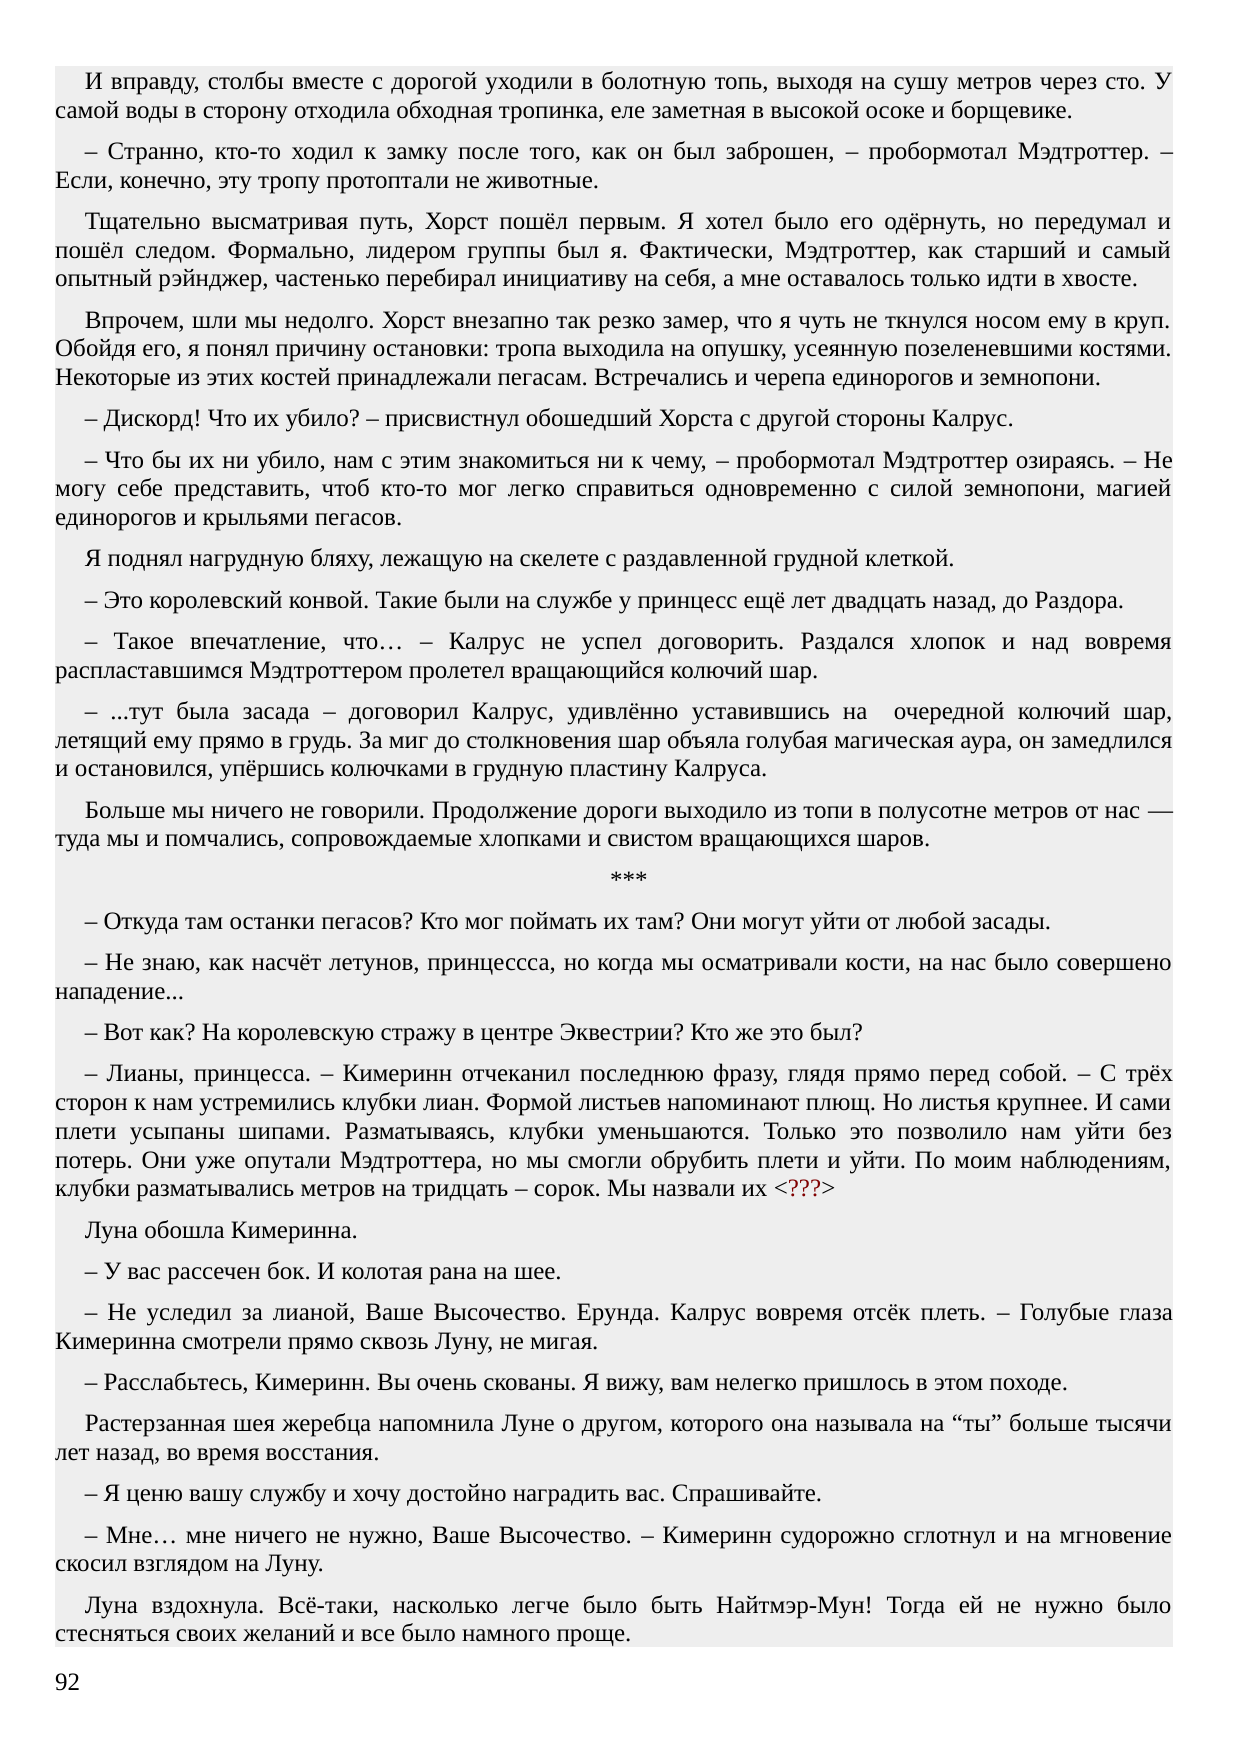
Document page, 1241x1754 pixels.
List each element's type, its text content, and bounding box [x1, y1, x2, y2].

text – Откуда там останки пегасов? Кто мог поймать их там? Они могут уйти от любой засады. [55, 906, 1173, 935]
text – Что бы их ни убило, нам с этим знакомиться ни к чему, – пробормотал Мэдтроттер озираясь. – Не могу себе представить, чтоб кто-то мог легко справиться одновременно с силой земнопони, магией единорогов и крыльями пегасов. [55, 445, 1173, 531]
text – Не знаю, как насчёт летунов, принцессса, но когда мы осматривали кости, на нас было совершено нападение... [55, 947, 1173, 1005]
text – У вас рассечен бок. И колотая рана на шее. [55, 1256, 1173, 1285]
text Впрочем, шли мы недолго. Хорст внезапно так резко замер, что я чуть не ткнулся носом ему в круп. Обойдя его, я понял причину остановки: тропа выходила на опушку, усеянную позеленевшими костями. Некоторые из этих костей принадлежали пегасам. Встречались и черепа единорогов и земнопони. [55, 305, 1173, 391]
text – Мне… мне ничего не нужно, Ваше Высочество. – Кимеринн судорожно сглотнул и на мгновение скосил взглядом на Луну. [55, 1520, 1173, 1577]
text Тщательно высматривая путь, Хорст пошёл первым. Я хотел было его одёрнуть, но передумал и пошёл следом. Формально, лидером группы был я. Фактически, Мэдтроттер, как старший и самый опытный рэйнджер, частенько перебирал инициативу на себя, а мне оставалось только идти в хвосте. [55, 206, 1173, 292]
text Я поднял нагрудную бляху, лежащую на скелете с раздавленной грудной клеткой. [55, 543, 1173, 572]
text – ...тут была засада – договорил Калрус, удивлённо уставившись на очередной колючий шар, летящий ему прямо в грудь. За миг до столкновения шар объяла голубая магическая аура, он замедлился и остановился, упёршись колючками в грудную пластину Калруса. [55, 696, 1173, 782]
text – Странно, кто-то ходил к замку после того, как он был заброшен, – пробормотал Мэдтроттер. – Если, конечно, эту тропу протоптали не животные. [55, 136, 1173, 193]
text – Не уследил за лианой, Ваше Высочество. Ерунда. Калрус вовремя отсёк плеть. – Голубые глаза Кимеринна смотрели прямо сквозь Луну, не мигая. [55, 1297, 1173, 1355]
text – Дискорд! Что их убило? – присвистнул обошедший Хорста с другой стороны Калрус. [55, 403, 1173, 432]
text И вправду, столбы вместе с дорогой уходили в болотную топь, выходя на сушу метров через сто. У самой воды в сторону отходила обходная тропинка, еле заметная в высокой осоке и борщевике. [55, 66, 1173, 123]
text Луна вздохнула. Всё-таки, насколько легче было быть Найтмэр-Мун! Тогда ей не нужно было стесняться своих желаний и все было намного проще. [55, 1590, 1173, 1647]
text *** [55, 865, 1173, 893]
text Больше мы ничего не говорили. Продолжение дороги выходило из топи в полусотне метров от нас — туда мы и помчались, сопровождаемые хлопками и свистом вращающихся шаров. [55, 795, 1173, 852]
text – Лианы, принцесса. – Кимеринн отчеканил последнюю фразу, глядя прямо перед собой. – С трёх сторон к нам устремились клубки лиан. Формой листьев напоминают плющ. Но листья крупнее. И сами плети усыпаны шипами. Разматываясь, клубки уменьшаются. Только это позволило нам уйти без потерь. Они уже опутали Мэдтроттера, но мы смогли обрубить плети и уйти. По моим наблюдениям, клубки разматывались метров на тридцать – сорок. Мы назвали их <???> [55, 1058, 1173, 1202]
text Луна обошла Кимеринна. [55, 1215, 1173, 1243]
text – Я ценю вашу службу и хочу достойно наградить вас. Спрашивайте. [55, 1478, 1173, 1507]
text – Это королевский конвой. Такие были на службе у принцесс ещё лет двадцать назад, до Раздора. [55, 585, 1173, 613]
text – Вот как? На королевскую стражу в центре Эквестрии? Кто же это был? [55, 1017, 1173, 1046]
text – Такое впечатление, что… – Калрус не успел договорить. Раздался хлопок и над вовремя распластавшимся Мэдтроттером пролетел вращающийся колючий шар. [55, 626, 1173, 683]
text Растерзанная шея жеребца напомнила Луне о другом, которого она называла на “ты” больше тысячи лет назад, во время восстания. [55, 1408, 1173, 1466]
text – Расслабьтесь, Кимеринн. Вы очень скованы. Я вижу, вам нелегко пришлось в этом походе. [55, 1367, 1173, 1396]
